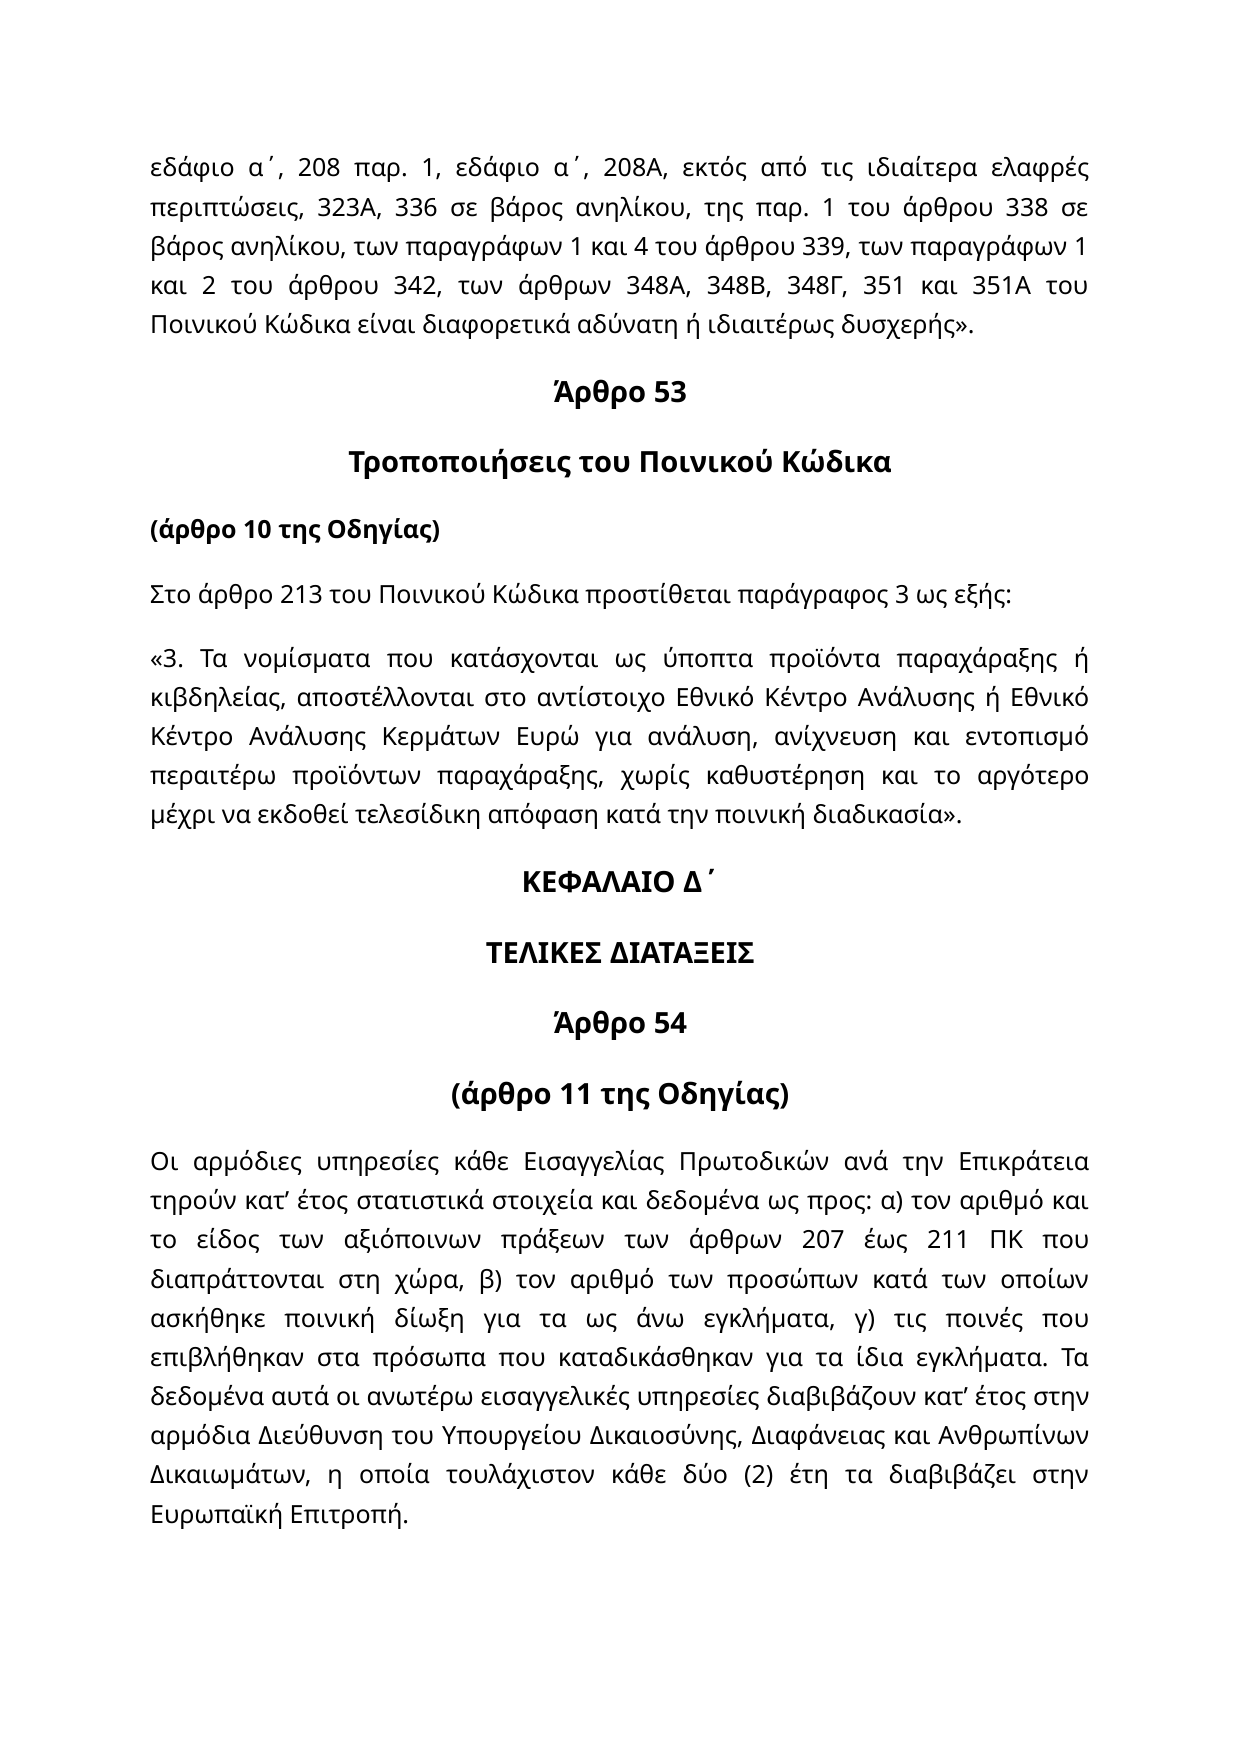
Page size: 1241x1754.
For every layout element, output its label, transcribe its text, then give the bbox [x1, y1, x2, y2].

subtitle Τροποποιήσεις του Ποινικού Κώδικα [150, 441, 1090, 481]
text Οι αρμόδιες υπηρεσίες κάθε Εισαγγελίας Πρωτοδικών ανά την Επικράτεια τηρούν κατ’ έτος στατιστικά στοιχεία και δεδομένα ως προς: α) τον αριθμό και το είδος των αξιόποινων πράξεων των άρθρων 207 έως 211 ΠΚ που διαπράττονται στη χώρα, β) τον αριθμό των προσώπων κατά των οποίων ασκήθηκε ποινική δίωξη για τα ως άνω εγκλήματα, γ) τις ποινές που επιβλήθηκαν στα πρόσωπα που καταδικάσθηκαν για τα ίδια εγκλήματα. Τα δεδομένα αυτά οι ανωτέρω εισαγγελικές υπηρεσίες διαβιβάζουν κατ’ έτος στην αρμόδια Διεύθυνση του Υπουργείου Δικαιοσύνης, Διαφάνειας και Ανθρωπίνων Δικαιωμάτων, η οποία τουλάχιστον κάθε δύο (2) έτη τα διαβιβάζει στην Ευρωπαϊκή Επιτροπή. [150, 1144, 1090, 1530]
subtitle (άρθρο 11 της Οδηγίας) [150, 1073, 1090, 1113]
text (άρθρο 10 της Οδηγίας) [150, 512, 1090, 546]
subtitle ΤΕΛΙΚΕΣ ΔΙΑΤΑΞΕΙΣ [150, 932, 1090, 972]
text Στο άρθρο 213 του Ποινικού Κώδικα προστίθεται παράγραφος 3 ως εξής: [150, 576, 1090, 610]
text εδάφιο α΄, 208 παρ. 1, εδάφιο α΄, 208Α, εκτός από τις ιδιαίτερα ελαφρές περιπτώσεις, 323Α, 336 σε βάρος ανηλίκου, της παρ. 1 του άρθρου 338 σε βάρος ανηλίκου, των παραγράφων 1 και 4 του άρθρου 339, των παραγράφων 1 και 2 του άρθρου 342, των άρθρων 348Α, 348Β, 348Γ, 351 και 351Α του Ποινικού Κώδικα είναι διαφορετικά αδύνατη ή ιδιαιτέρως δυσχερής». [150, 150, 1090, 341]
subtitle Άρθρο 53 [150, 371, 1090, 411]
subtitle Άρθρο 54 [150, 1002, 1090, 1042]
text «3. Τα νομίσματα που κατάσχονται ως ύποπτα προϊόντα παραχάραξης ή κιβδηλείας, αποστέλλονται στο αντίστοιχο Εθνικό Κέντρο Ανάλυσης ή Εθνικό Κέντρο Ανάλυσης Κερμάτων Ευρώ για ανάλυση, ανίχνευση και εντοπισμό περαιτέρω προϊόντων παραχάραξης, χωρίς καθυστέρηση και το αργότερο μέχρι να εκδοθεί τελεσίδικη απόφαση κατά την ποινική διαδικασία». [150, 640, 1090, 831]
subtitle ΚΕΦΑΛΑΙΟ Δ΄ [150, 861, 1090, 901]
